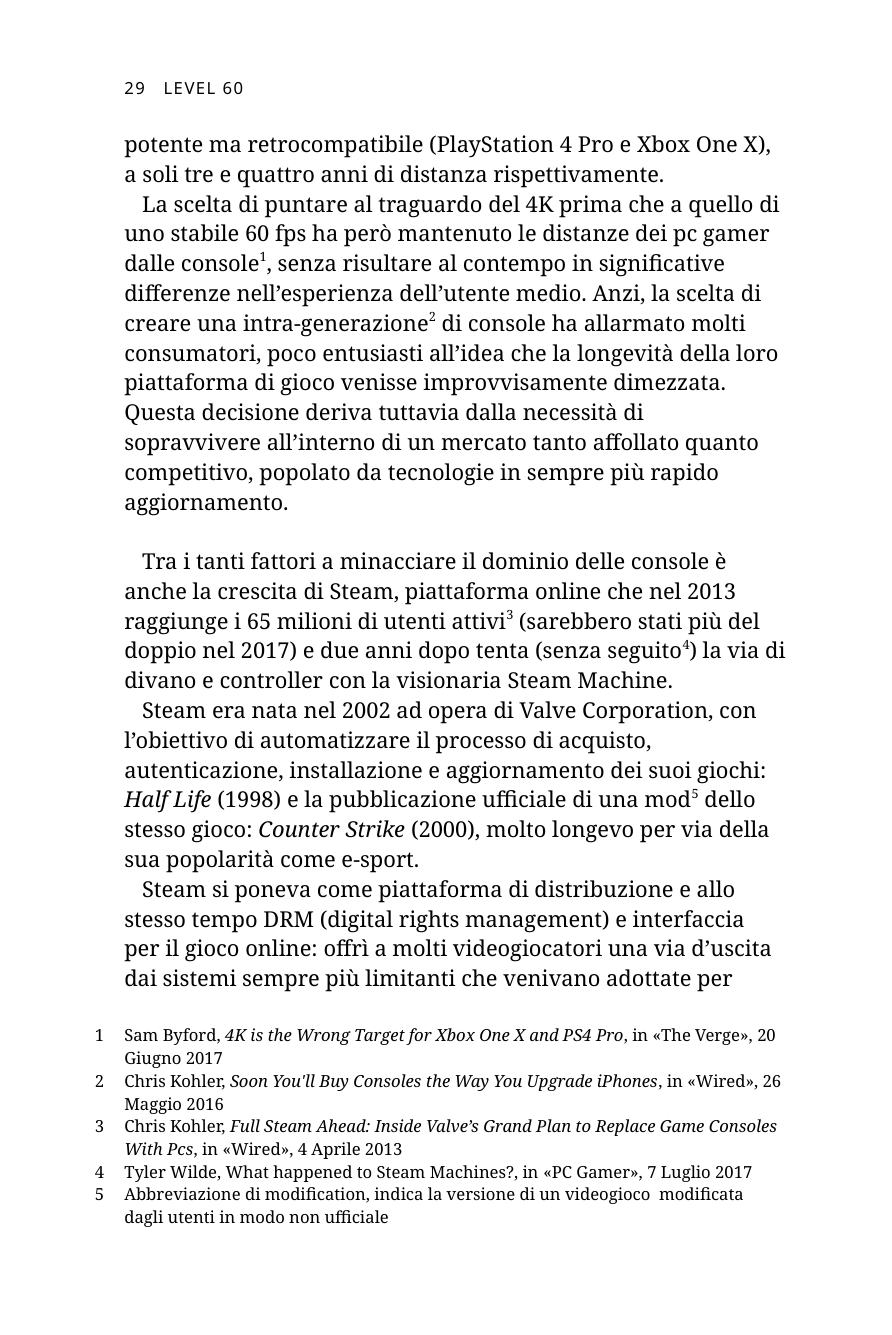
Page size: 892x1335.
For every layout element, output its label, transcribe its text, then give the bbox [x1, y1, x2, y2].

text Steam era nata nel 2002 ad opera di Valve Corporation, con l’obiettivo di automatizzare il processo di acquisto, autenticazione, installazione e aggiornamento dei suoi giochi: Half Life (1998) e la pubblicazione ufficiale di una mod dello stesso gioco: Counter Strike (2000), molto longevo per via della sua popolarità come e-sport. [124, 695, 786, 874]
text Steam si poneva come piattaforma di distribuzione e allo stesso tempo DRM (digital rights management) e interfaccia per il gioco online: offrì a molti videogiocatori una via d’uscita dai sistemi sempre più limitanti che venivano adottate per [124, 874, 786, 993]
text Sam Byford, 4K is the Wrong Target for Xbox One X and PS4 Pro, in «The Verge», 20 Giugno 2017 [94, 1024, 786, 1069]
text Tyler Wilde, What happened to Steam Machines?, in «PC Gamer», 7 Luglio 2017 [94, 1160, 786, 1183]
text La scelta di puntare al traguardo del 4K prima che a quello di uno stabile 60 fps ha però mantenuto le distanze dei pc gamer dalle console, senza risultare al contempo in significative differenze nell’esperienza dell’utente medio. Anzi, la scelta di creare una intra-generazione di console ha allarmato molti consumatori, poco entusiasti all’idea che la longevità della loro piattaforma di gioco venisse improvvisamente dimezzata. Questa decisione deriva tuttavia dalla necessità di sopravvivere all’interno di un mercato tanto affollato quanto competitivo, popolato da tecnologie in sempre più rapido aggiornamento. [124, 188, 786, 516]
text Abbreviazione di modification, indica la versione di un videogioco modificata dagli utenti in modo non ufficiale [94, 1183, 786, 1228]
text Chris Kohler, Soon You'll Buy Consoles the Way You Upgrade iPhones, in «Wired», 26 Maggio 2016 [94, 1069, 786, 1115]
text Tra i tanti fattori a minacciare il dominio delle console è anche la crescita di Steam, piattaforma online che nel 2013 raggiunge i 65 milioni di utenti attivi (sarebbero stati più del doppio nel 2017) e due anni dopo tenta (senza seguito) la via di divano e controller con la visionaria Steam Machine. [124, 546, 786, 695]
text Chris Kohler, Full Steam Ahead: Inside Valve’s Grand Plan to Replace Game Consoles With Pcs, in «Wired», 4 Aprile 2013 [94, 1115, 786, 1160]
text potente ma retrocompatibile (PlayStation 4 Pro e Xbox One X), a soli tre e quattro anni di distanza rispettivamente. [124, 129, 786, 188]
